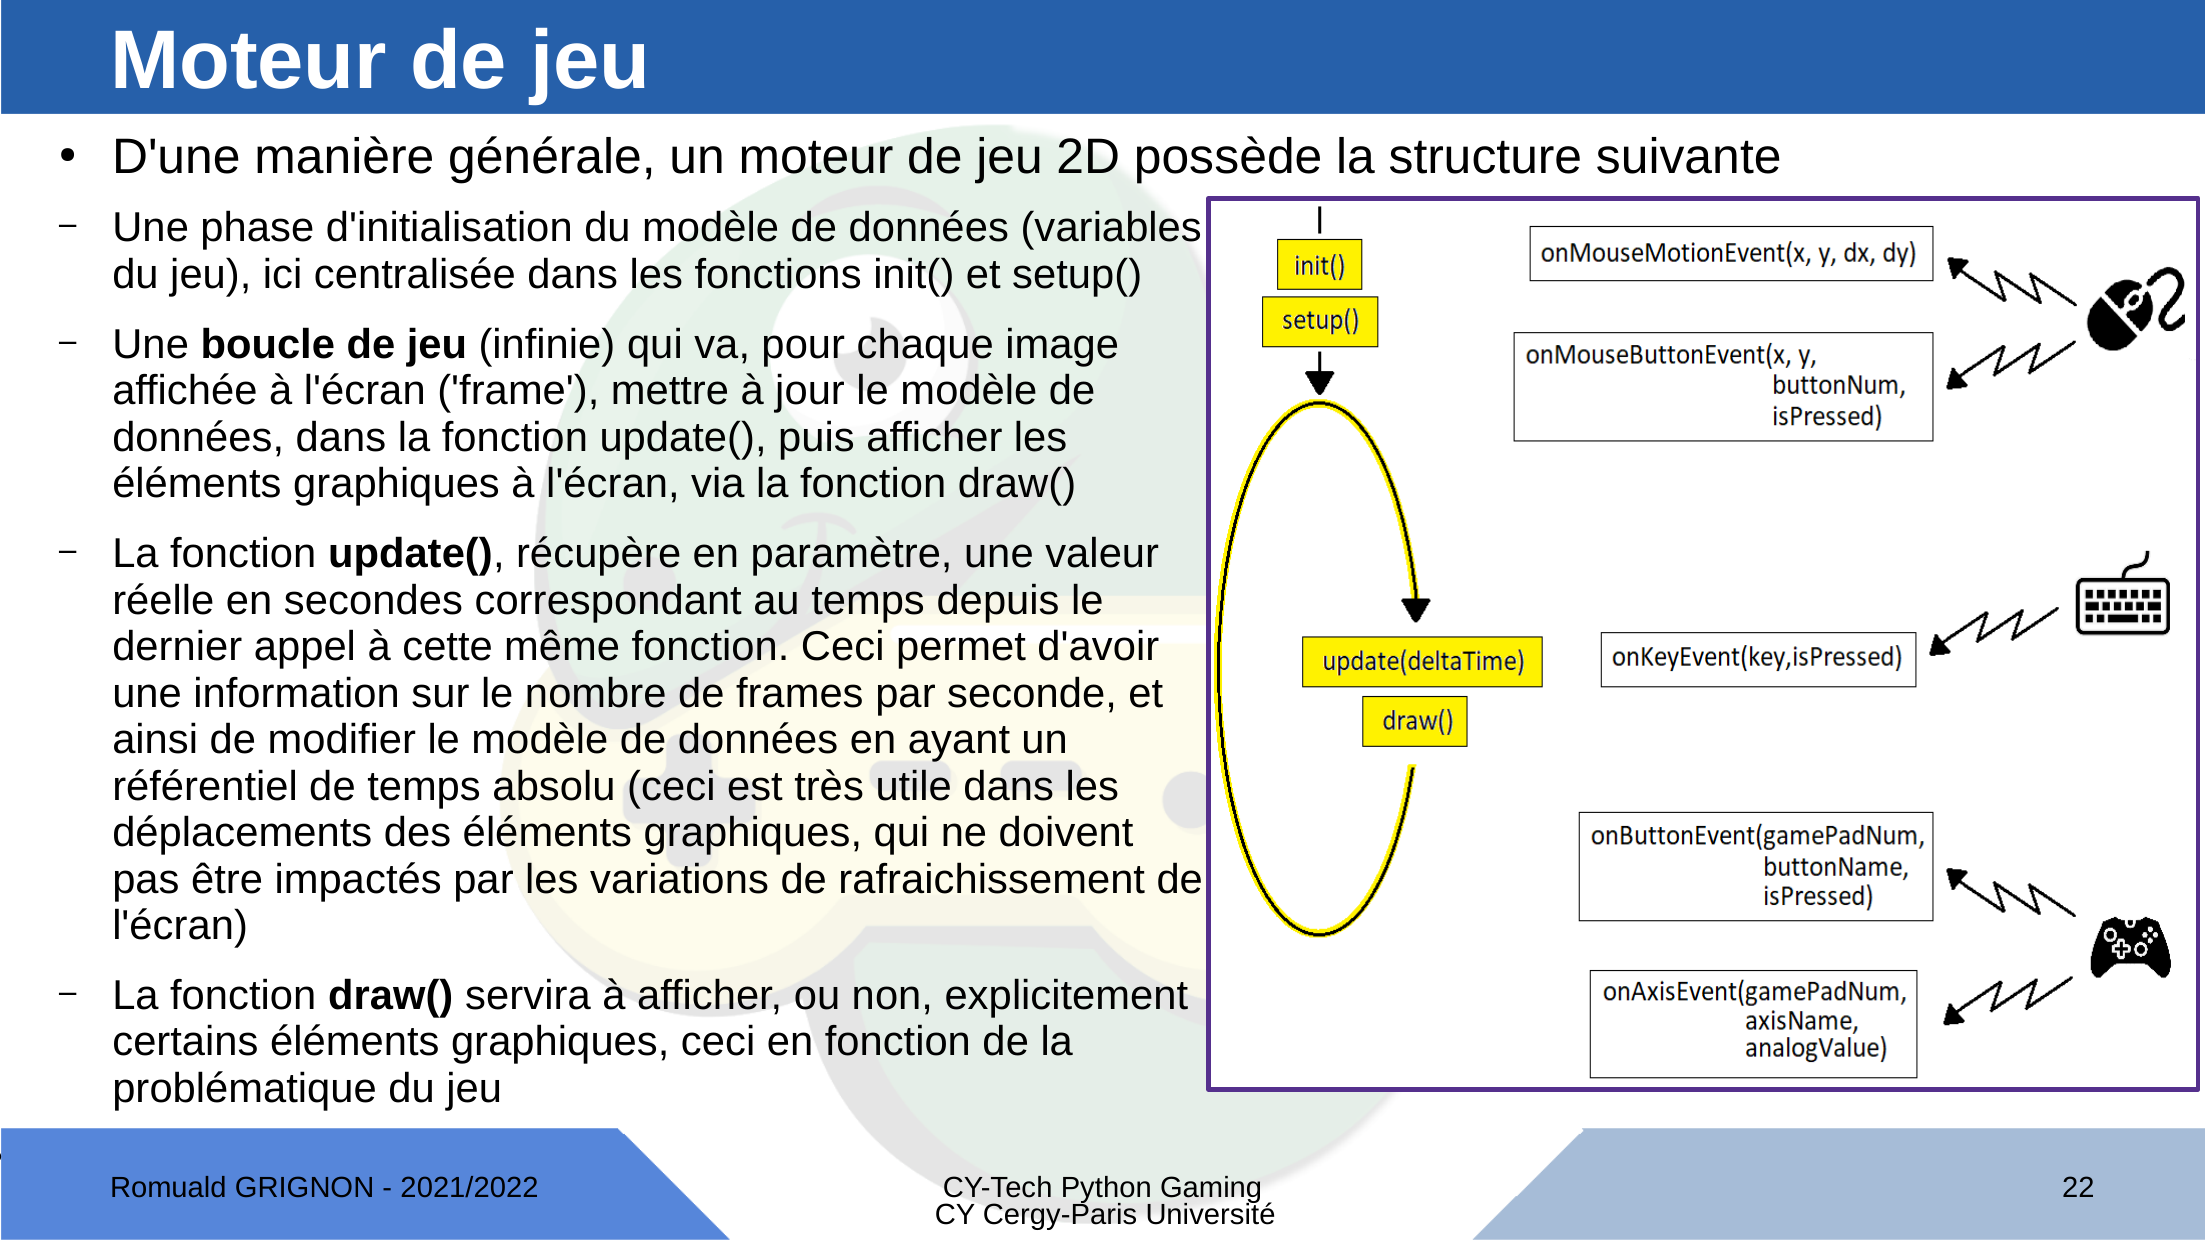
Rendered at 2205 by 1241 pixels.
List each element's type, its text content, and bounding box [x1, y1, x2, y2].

list Une phase d'initialisation du modèle de données (variables du jeu), ici centralisée dans les fonctions init() et setup() Une boucle de jeu (infinie) qui va, pour chaque image affichée à l'écran ('frame'), mettre à jour le modèle de données, dans la fonction update(), puis afficher les éléments graphiques à l'écran, via la fonction draw() La fonction update(), récupère en paramètre, une valeur réelle en secondes correspondant au temps depuis le dernier appel à cette même fonction. Ceci permet d'avoir une information sur le nombre de frames par seconde, et ainsi de modifier le modèle de données en ayant un référentiel de temps absolu (ceci est très utile dans les déplacements des éléments graphiques, qui ne doivent pas être impactés par les variations de rafraichissement de l'écran) La fonction draw() servira à afficher, ou non, explicitement certains éléments graphiques, ceci en fonction de la problématique du jeu [0, 275, 1207, 1241]
title Moteur de jeu [110, 49, 2095, 199]
picture [0, 0, 2205, 1241]
picture [1210, 200, 2196, 1087]
list D'une manière générale, un moteur de jeu 2D possède la structure suivante [41, 199, 1206, 275]
picture [1207, 1210, 1215, 1215]
